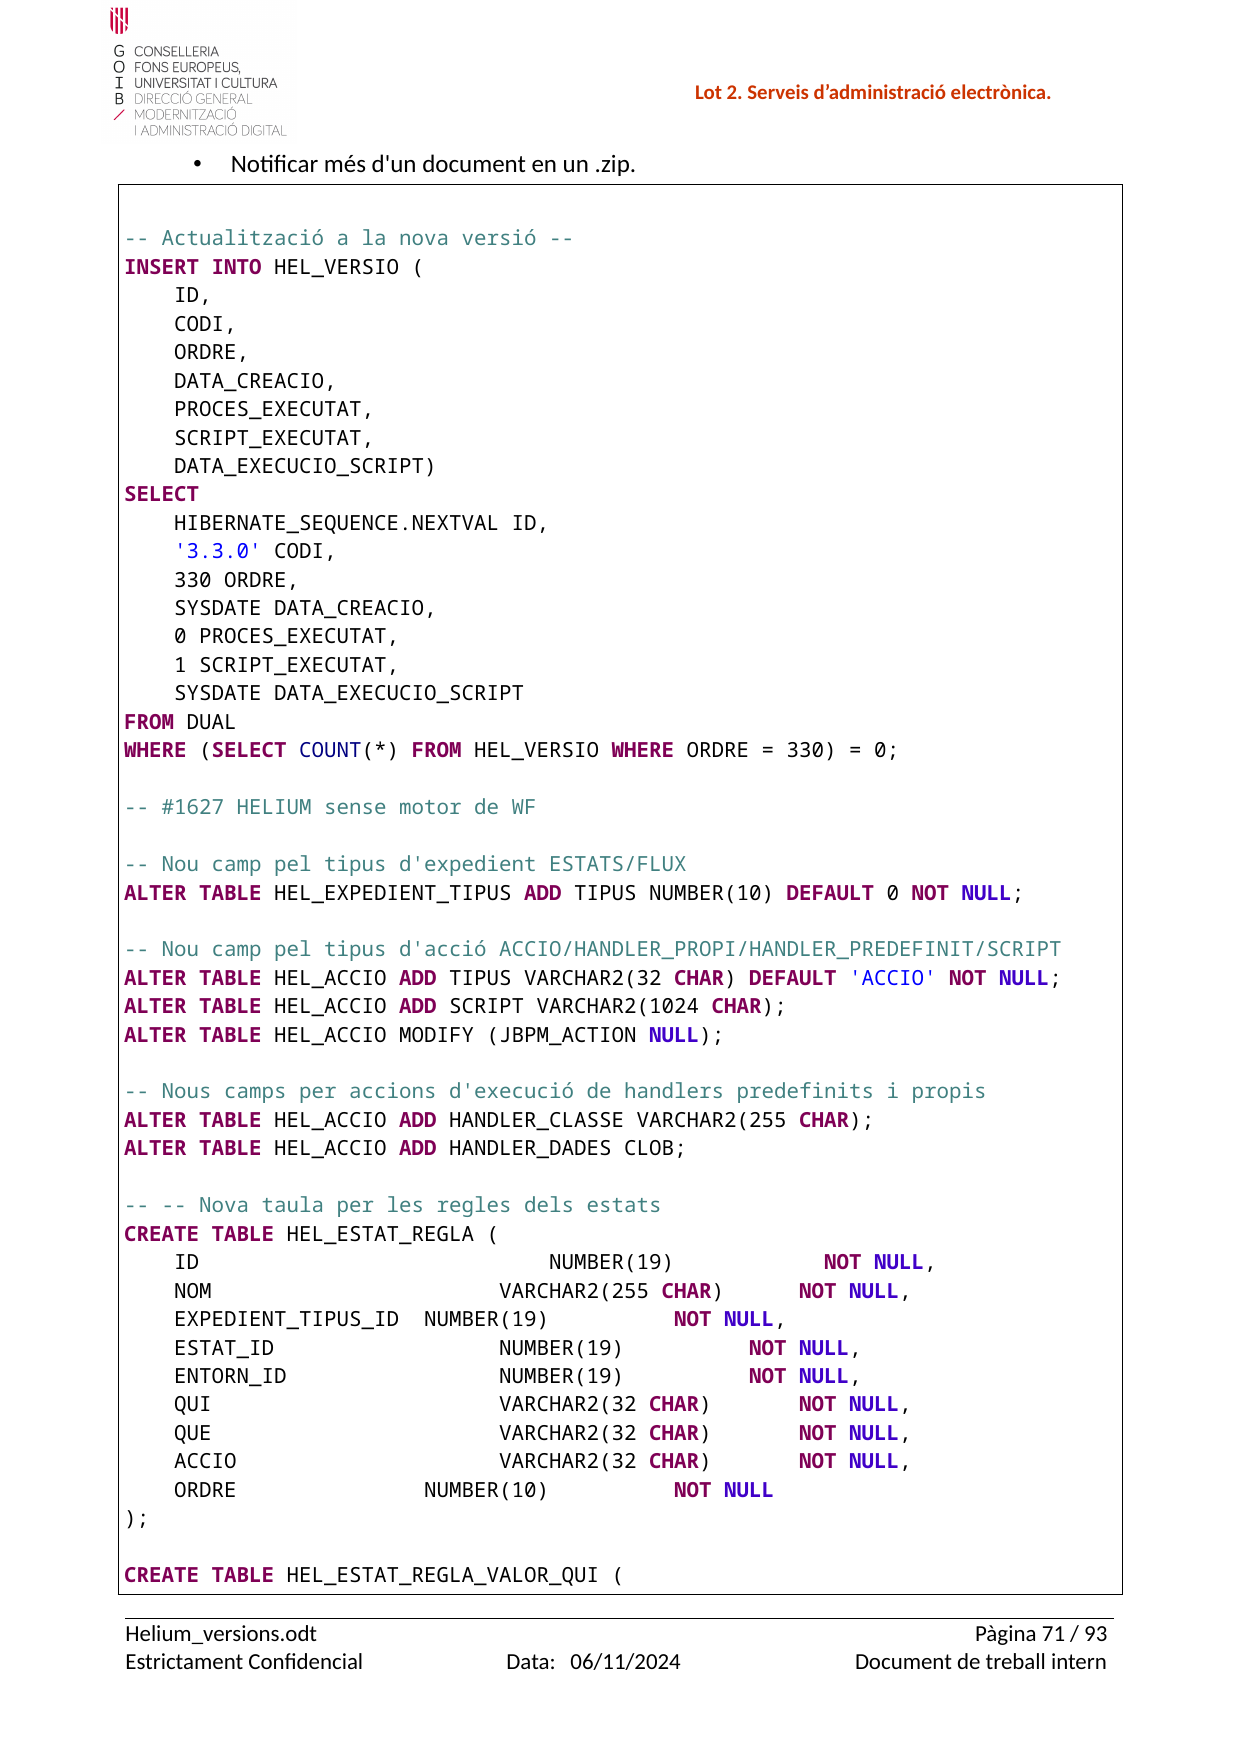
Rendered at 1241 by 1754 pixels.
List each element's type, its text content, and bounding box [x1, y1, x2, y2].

picture [100, 0, 297, 144]
table_header ﻿ -- Actualització a la nova versió -- INSERT INTO HEL_VERSIO ( ID, CODI, ORDRE, DATA_CREACIO, PROCES_EXECUTAT, SCRIPT_EXECUTAT, DATA_EXECUCIO_SCRIPT) SELECT HIBERNATE_SEQUENCE.NEXTVAL ID, '3.3.0' CODI, 330 ORDRE, SYSDATE DATA_CREACIO, 0 PROCES_EXECUTAT, 1 SCRIPT_EXECUTAT, SYSDATE DATA_EXECUCIO_SCRIPT FROM DUAL WHERE (SELECT COUNT(*) FROM HEL_VERSIO WHERE ORDRE = 330) = 0; -- #1627 HELIUM sense motor de WF -- Nou camp pel tipus d'expedient ESTATS/FLUX ALTER TABLE HEL_EXPEDIENT_TIPUS ADD TIPUS NUMBER(10) DEFAULT 0 NOT NULL; -- Nou camp pel tipus d'acció ACCIO/HANDLER_PROPI/HANDLER_PREDEFINIT/SCRIPT ALTER TABLE HEL_ACCIO ADD TIPUS VARCHAR2(32 CHAR) DEFAULT 'ACCIO' NOT NULL; ALTER TABLE HEL_ACCIO ADD SCRIPT VARCHAR2(1024 CHAR); ALTER TABLE HEL_ACCIO MODIFY (JBPM_ACTION NULL); -- Nous camps per accions d'execució de handlers predefinits i propis ALTER TABLE HEL_ACCIO ADD HANDLER_CLASSE VARCHAR2(255 CHAR); ALTER TABLE HEL_ACCIO ADD HANDLER_DADES CLOB; -- -- Nova taula per les regles dels estats CREATE TABLE HEL_ESTAT_REGLA ( ID NUMBER(19) NOT NULL, NOM VARCHAR2(255 CHAR) NOT NULL, EXPEDIENT_TIPUS_ID NUMBER(19) NOT NULL, ESTAT_ID NUMBER(19) NOT NULL, ENTORN_ID NUMBER(19) NOT NULL, QUI VARCHAR2(32 CHAR) NOT NULL, QUE VARCHAR2(32 CHAR) NOT NULL, ACCIO VARCHAR2(32 CHAR) NOT NULL, ORDRE NUMBER(10) NOT NULL ); CREATE TABLE HEL_ESTAT_REGLA_VALOR_QUI ( [119, 185, 1122, 1594]
list Notificar més d'un document en un .zip. [193, 148, 1122, 178]
